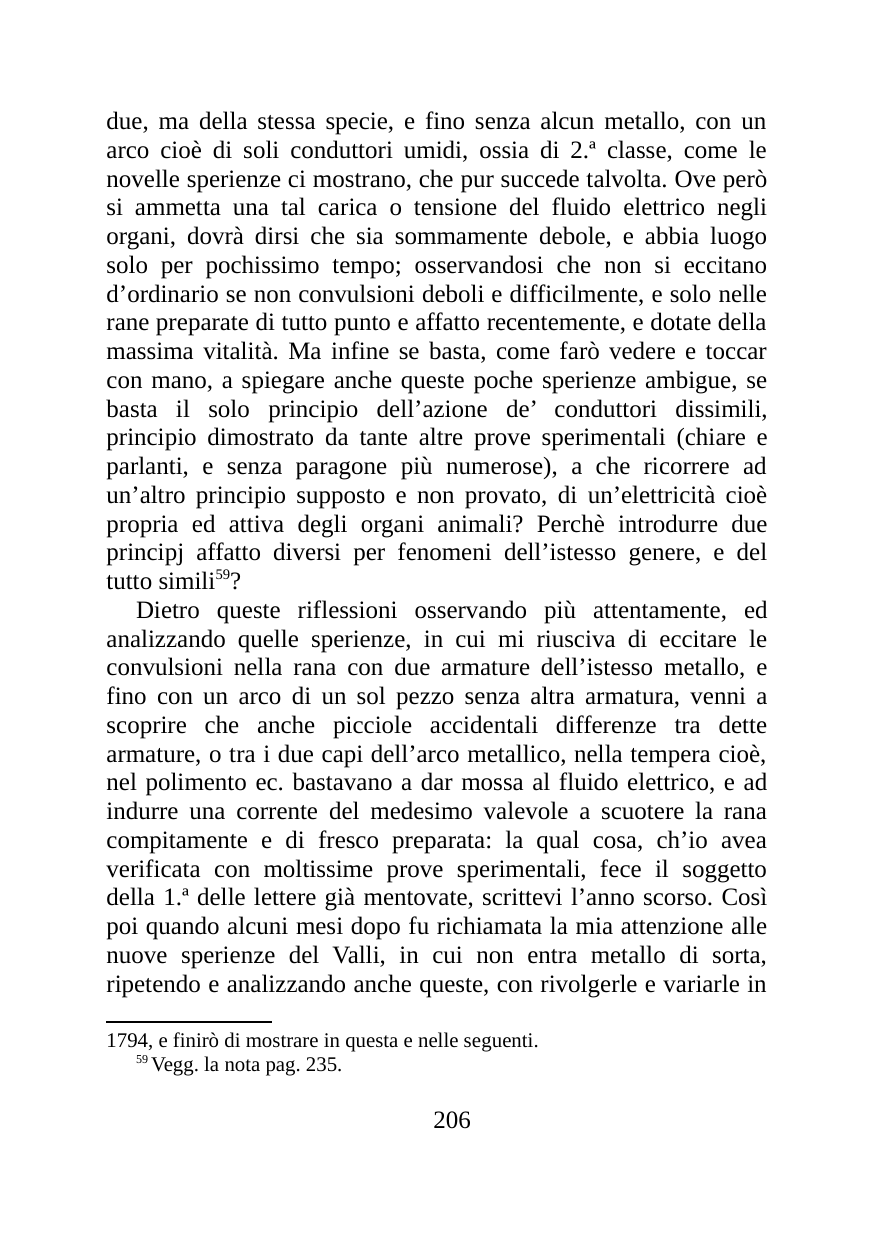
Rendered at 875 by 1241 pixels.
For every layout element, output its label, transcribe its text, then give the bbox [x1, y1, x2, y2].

text Vegg. la nota pag. 235. [106, 1052, 768, 1076]
text due, ma della stessa specie, e fino senza alcun metallo, con un arco cioè di soli conduttori umidi, ossia di 2.ª classe, come le novelle sperienze ci mostrano, che pur succede talvolta. Ove però si ammetta una tal carica o tensione del fluido elettrico negli organi, dovrà dirsi che sia sommamente debole, e abbia luogo solo per pochissimo tempo; osservandosi che non si eccitano d’ordinario se non convulsioni deboli e difficilmente, e solo nelle rane preparate di tutto punto e affatto recentemente, e dotate della massima vitalità. Ma infine se basta, come farò vedere e toccar con mano, a spiegare anche queste poche sperienze ambigue, se basta il solo principio dell’azione de’ conduttori dissimili, principio dimostrato da tante altre prove sperimentali (chiare e parlanti, e senza paragone più numerose), a che ricorrere ad un’altro principio supposto e non provato, di un’elettricità cioè propria ed attiva degli organi animali? Perchè introdurre due principj affatto diversi per fenomeni dell’istesso genere, e del tutto simili? [106, 106, 768, 595]
text Dietro queste riflessioni osservando più attentamente, ed analizzando quelle sperienze, in cui mi riusciva di eccitare le convulsioni nella rana con due armature dell’istesso metallo, e fino con un arco di un sol pezzo senza altra armatura, venni a scoprire che anche picciole accidentali differenze tra dette armature, o tra i due capi dell’arco metallico, nella tempera cioè, nel polimento ec. bastavano a dar mossa al fluido elettrico, e ad indurre una corrente del medesimo valevole a scuotere la rana compitamente e di fresco preparata: la qual cosa, ch’io avea verificata con moltissime prove sperimentali, fece il soggetto della 1.ª delle lettere già mentovate, scrittevi l’anno scorso. Così poi quando alcuni mesi dopo fu richiamata la mia attenzione alle nuove sperienze del Valli, in cui non entra metallo di sorta, ripetendo e analizzando anche queste, con rivolgerle e variarle in [106, 595, 768, 997]
text 1794, e finirò di mostrare in questa e nelle seguenti. [106, 1028, 768, 1052]
